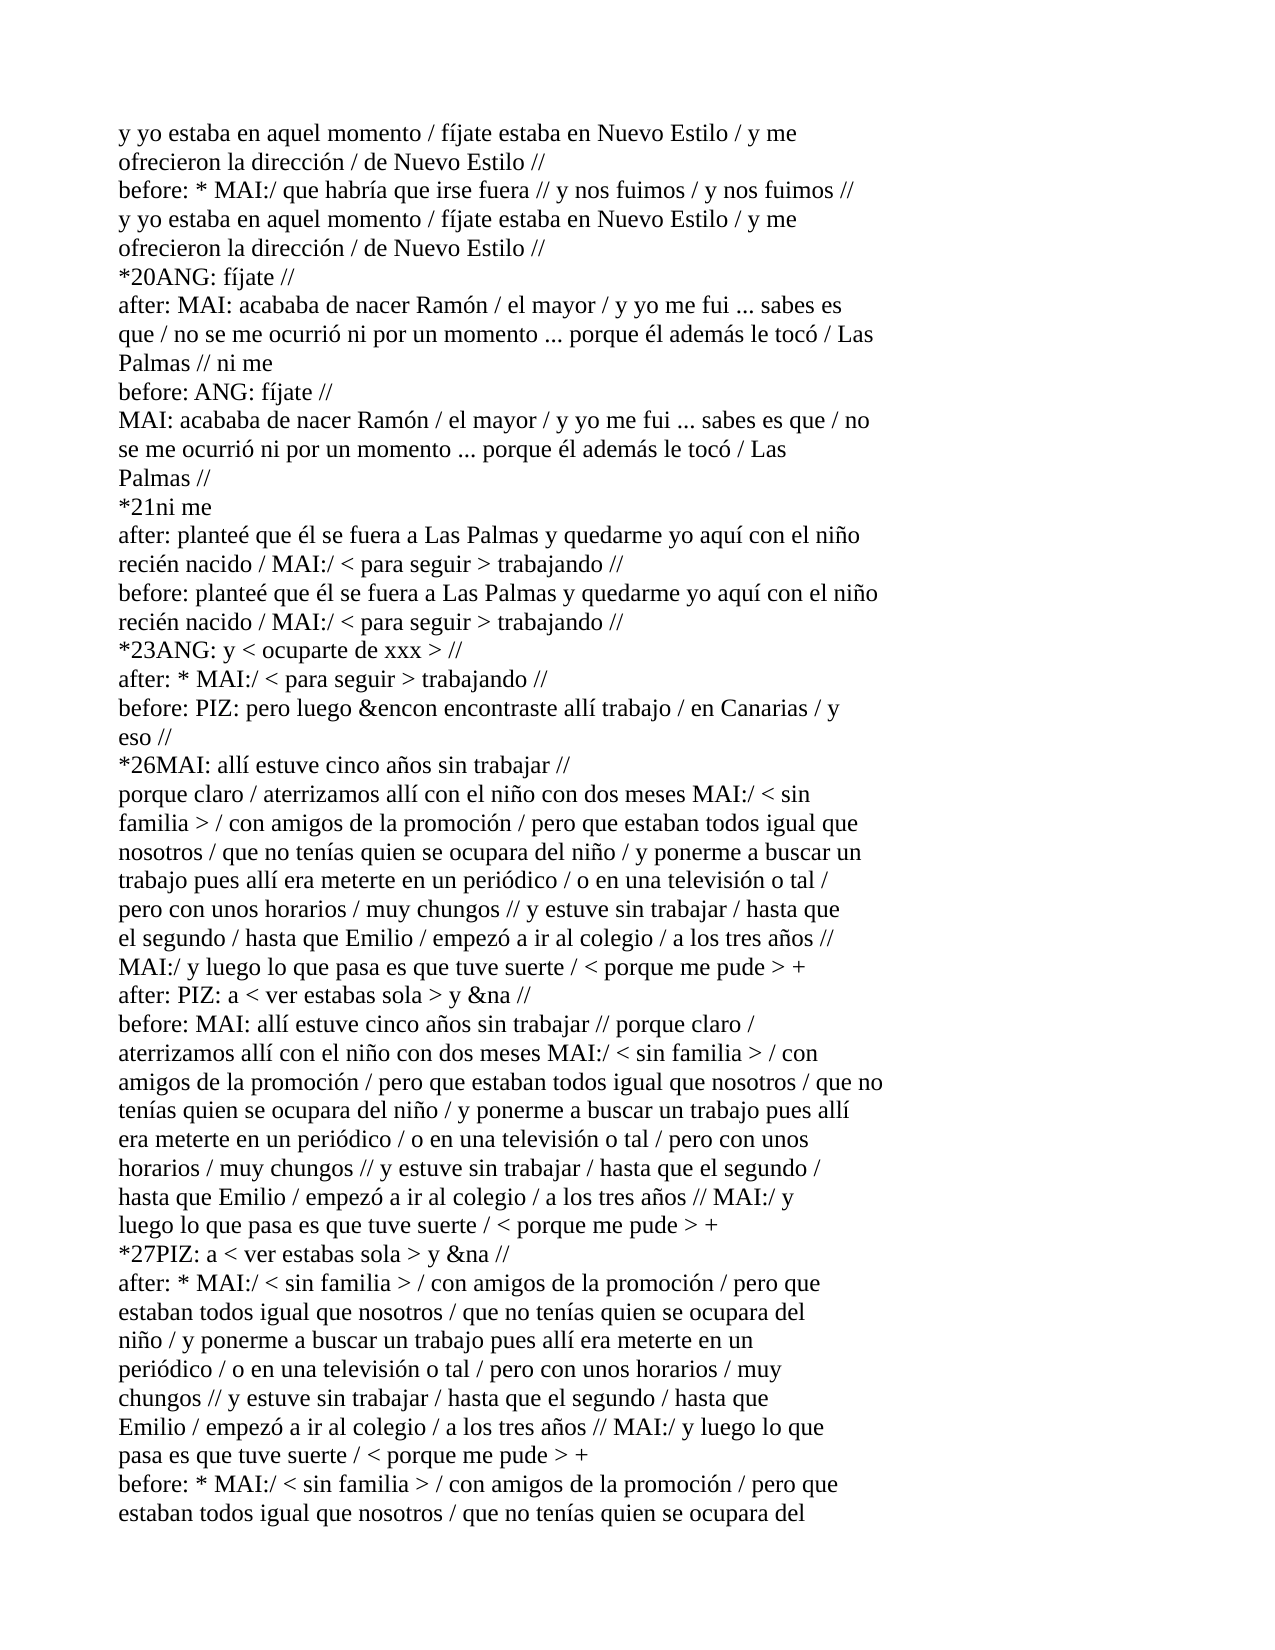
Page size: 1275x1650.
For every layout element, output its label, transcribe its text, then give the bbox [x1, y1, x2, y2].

text el segundo / hasta que Emilio / empezó a ir al colegio / a los tres años // [118, 923, 1157, 952]
text MAI:/ y luego lo que pasa es que tuve suerte / < porque me pude > + [118, 952, 1157, 981]
text *27PIZ: a < ver estabas sola > y &na // [118, 1239, 1157, 1268]
text trabajo pues allí era meterte en un periódico / o en una televisión o tal / [118, 866, 1157, 894]
text after: * MAI:/ < para seguir > trabajando // [118, 664, 1157, 693]
text horarios / muy chungos // y estuve sin trabajar / hasta que el segundo / [118, 1153, 1157, 1182]
text after: PIZ: a < ver estabas sola > y &na // [118, 981, 1157, 1009]
text before: * MAI:/ < sin familia > / con amigos de la promoción / pero que [118, 1469, 1157, 1498]
text after: MAI: acababa de nacer Ramón / el mayor / y yo me fui ... sabes es [118, 291, 1157, 319]
text nosotros / que no tenías quien se ocupara del niño / y ponerme a buscar un [118, 837, 1157, 866]
text recién nacido / MAI:/ < para seguir > trabajando // [118, 607, 1157, 636]
text ofrecieron la dirección / de Nuevo Estilo // [118, 233, 1157, 262]
text luego lo que pasa es que tuve suerte / < porque me pude > + [118, 1211, 1157, 1239]
text before: PIZ: pero luego &encon encontraste allí trabajo / en Canarias / y [118, 693, 1157, 722]
text hasta que Emilio / empezó a ir al colegio / a los tres años // MAI:/ y [118, 1182, 1157, 1211]
text que / no se me ocurrió ni por un momento ... porque él además le tocó / Las [118, 319, 1157, 348]
text familia > / con amigos de la promoción / pero que estaban todos igual que [118, 808, 1157, 837]
text amigos de la promoción / pero que estaban todos igual que nosotros / que no [118, 1067, 1157, 1096]
text y yo estaba en aquel momento / fíjate estaba en Nuevo Estilo / y me [118, 118, 1157, 147]
text Emilio / empezó a ir al colegio / a los tres años // MAI:/ y luego lo que [118, 1412, 1157, 1441]
text after: planteé que él se fuera a Las Palmas y quedarme yo aquí con el niño [118, 521, 1157, 549]
text Palmas // [118, 463, 1157, 492]
text pasa es que tuve suerte / < porque me pude > + [118, 1441, 1157, 1469]
text se me ocurrió ni por un momento ... porque él además le tocó / Las [118, 434, 1157, 463]
text aterrizamos allí con el niño con dos meses MAI:/ < sin familia > / con [118, 1038, 1157, 1067]
text *26MAI: allí estuve cinco años sin trabajar // [118, 751, 1157, 779]
text before: MAI: allí estuve cinco años sin trabajar // porque claro / [118, 1009, 1157, 1038]
text pero con unos horarios / muy chungos // y estuve sin trabajar / hasta que [118, 894, 1157, 923]
text MAI: acababa de nacer Ramón / el mayor / y yo me fui ... sabes es que / no [118, 406, 1157, 434]
text before: * MAI:/ que habría que irse fuera // y nos fuimos / y nos fuimos // [118, 176, 1157, 204]
text periódico / o en una televisión o tal / pero con unos horarios / muy [118, 1354, 1157, 1383]
text estaban todos igual que nosotros / que no tenías quien se ocupara del [118, 1297, 1157, 1326]
text y yo estaba en aquel momento / fíjate estaba en Nuevo Estilo / y me [118, 204, 1157, 233]
text niño / y ponerme a buscar un trabajo pues allí era meterte en un [118, 1326, 1157, 1354]
text before: planteé que él se fuera a Las Palmas y quedarme yo aquí con el niño [118, 578, 1157, 607]
text estaban todos igual que nosotros / que no tenías quien se ocupara del [118, 1498, 1157, 1527]
text *20ANG: fíjate // [118, 262, 1157, 291]
text *21ni me [118, 492, 1157, 521]
text *23ANG: y < ocuparte de xxx > // [118, 636, 1157, 664]
text ofrecieron la dirección / de Nuevo Estilo // [118, 147, 1157, 176]
text porque claro / aterrizamos allí con el niño con dos meses MAI:/ < sin [118, 779, 1157, 808]
text recién nacido / MAI:/ < para seguir > trabajando // [118, 549, 1157, 578]
text era meterte en un periódico / o en una televisión o tal / pero con unos [118, 1124, 1157, 1153]
text eso // [118, 722, 1157, 751]
text before: ANG: fíjate // [118, 377, 1157, 406]
text after: * MAI:/ < sin familia > / con amigos de la promoción / pero que [118, 1268, 1157, 1297]
text Palmas // ni me [118, 348, 1157, 377]
text tenías quien se ocupara del niño / y ponerme a buscar un trabajo pues allí [118, 1096, 1157, 1124]
text chungos // y estuve sin trabajar / hasta que el segundo / hasta que [118, 1383, 1157, 1412]
